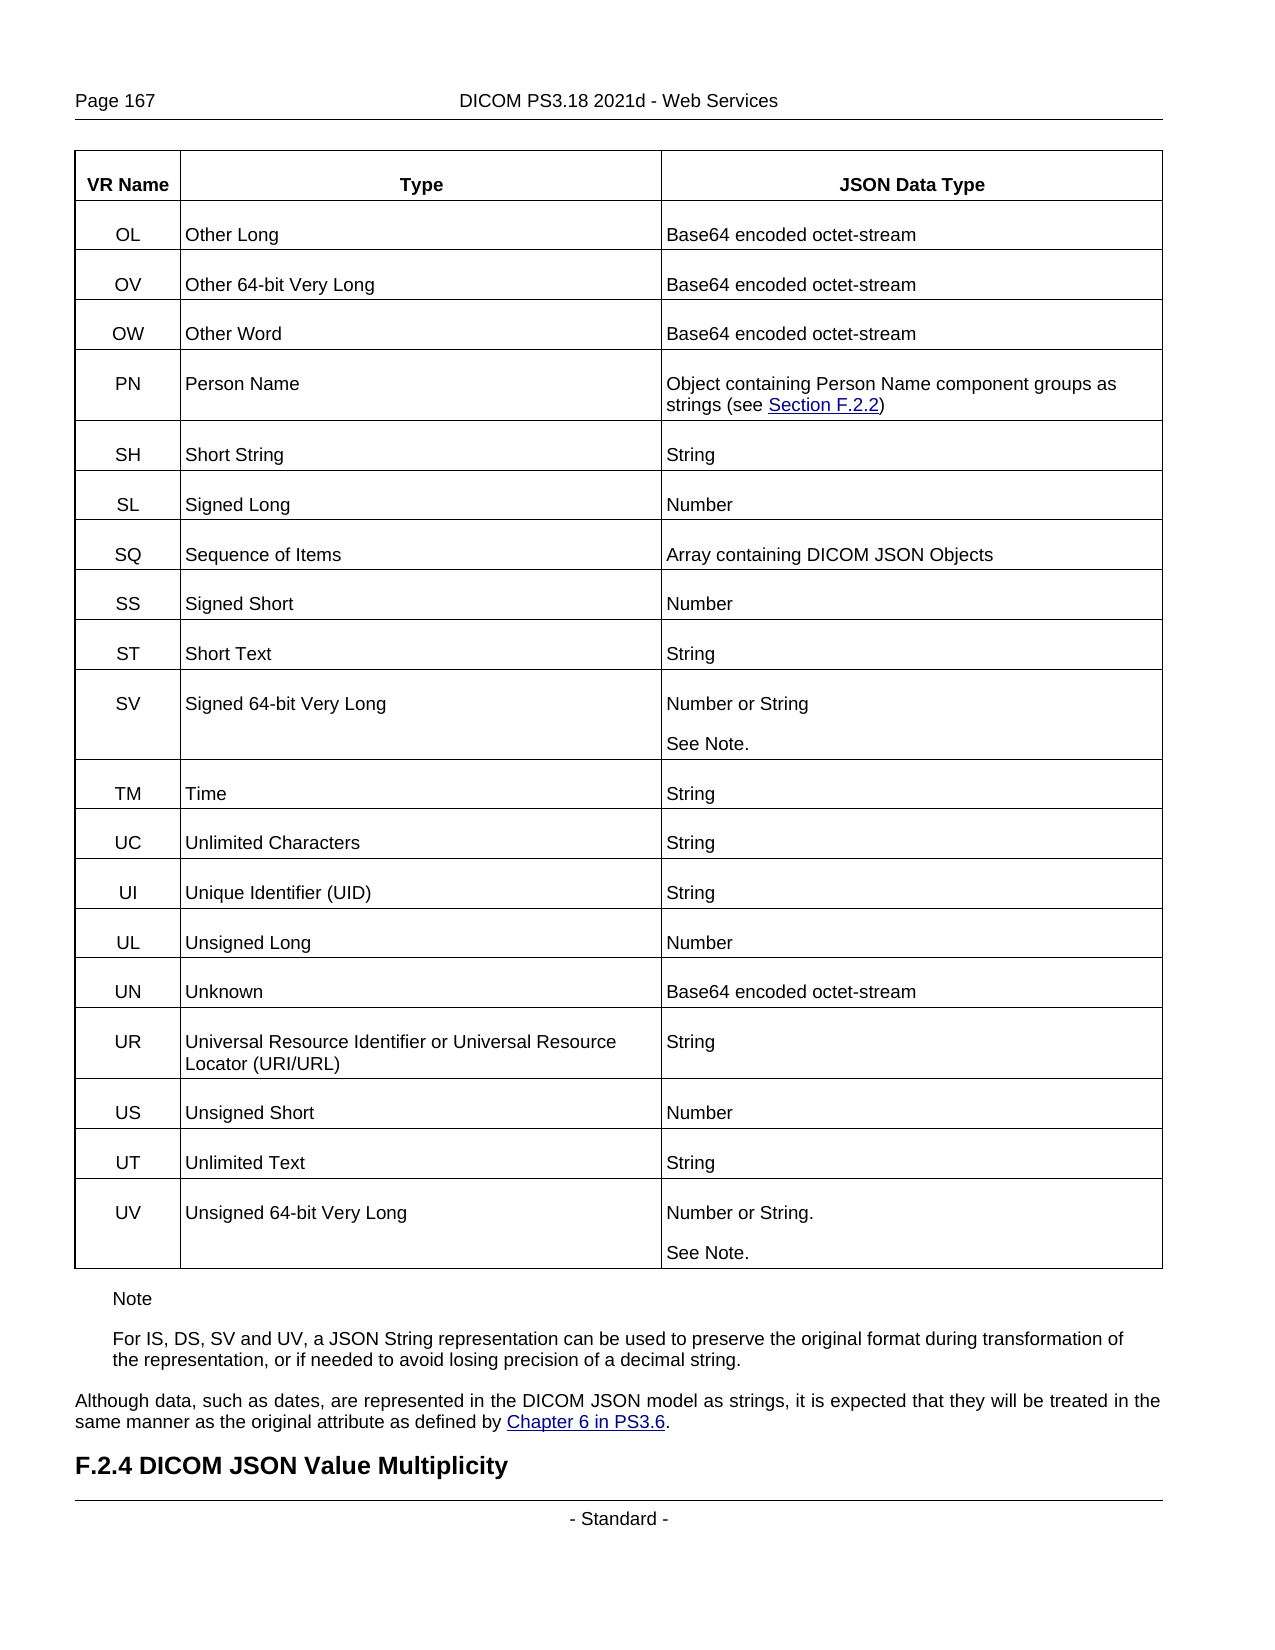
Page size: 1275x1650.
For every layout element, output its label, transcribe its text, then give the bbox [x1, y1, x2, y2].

table_cell ST [76, 620, 180, 668]
table_cell Short String [181, 421, 661, 470]
table_cell Number or String. See Note. [662, 1179, 1162, 1267]
table_cell Unsigned Long [181, 909, 661, 957]
table_cell UR [76, 1008, 180, 1078]
table_cell Base64 encoded octet-stream [662, 250, 1162, 299]
table_cell Universal Resource Identifier or Universal Resource Locator (URI/URL) [181, 1008, 661, 1078]
table_cell String [662, 1129, 1162, 1177]
table_cell Unlimited Text [181, 1129, 661, 1177]
table_cell Number or String See Note. [662, 670, 1162, 758]
table_cell Number [662, 1079, 1162, 1128]
table_cell US [76, 1079, 180, 1128]
table_cell Time [181, 760, 661, 808]
text Note [112, 1287, 1125, 1309]
table_cell Person Name [181, 350, 661, 420]
table_cell OL [76, 201, 180, 249]
table_cell SQ [76, 520, 180, 569]
table_cell String [662, 421, 1162, 470]
table_cell Short Text [181, 620, 661, 668]
table_cell Other 64-bit Very Long [181, 250, 661, 299]
table_cell Array containing DICOM JSON Objects [662, 520, 1162, 569]
table_cell UT [76, 1129, 180, 1177]
table_header VR Name [76, 151, 180, 200]
table_cell OW [76, 300, 180, 349]
table_cell Unlimited Characters [181, 809, 661, 858]
table_cell Unsigned Short [181, 1079, 661, 1128]
table_cell UC [76, 809, 180, 858]
table_cell String [662, 859, 1162, 907]
table_cell Number [662, 471, 1162, 519]
table_cell Signed Short [181, 570, 661, 619]
table_cell SS [76, 570, 180, 619]
table_cell OV [76, 250, 180, 299]
table_cell Signed 64-bit Very Long [181, 670, 661, 758]
table_cell String [662, 809, 1162, 858]
table_cell UL [76, 909, 180, 957]
table_cell Base64 encoded octet-stream [662, 300, 1162, 349]
table_cell TM [76, 760, 180, 808]
text For IS, DS, SV and UV, a JSON String representation can be used to preserve the original format during transformation of the representation, or if needed to avoid losing precision of a decimal string. [112, 1328, 1125, 1371]
table_header JSON Data Type [662, 151, 1162, 200]
table_cell Number [662, 909, 1162, 957]
table_cell Signed Long [181, 471, 661, 519]
table_cell String [662, 1008, 1162, 1078]
table_header Type [181, 151, 661, 200]
table_cell Base64 encoded octet-stream [662, 958, 1162, 1007]
table_cell Unknown [181, 958, 661, 1007]
table_cell Unsigned 64-bit Very Long [181, 1179, 661, 1267]
table_cell Sequence of Items [181, 520, 661, 569]
text Although data, such as dates, are represented in the DICOM JSON model as strings, it is expected that they will be treated in the same manner as the original attribute as defined by Chapter 6 in PS3.6. [75, 1389, 1162, 1433]
table_cell UV [76, 1179, 180, 1267]
text F.2.4 DICOM JSON Value Multiplicity [75, 1451, 1162, 1480]
table_cell Unique Identifier (UID) [181, 859, 661, 907]
table_cell String [662, 760, 1162, 808]
table_cell Other Word [181, 300, 661, 349]
table_cell String [662, 620, 1162, 668]
table_cell Object containing Person Name component groups as strings (see Section F.2.2) [662, 350, 1162, 420]
table_cell Base64 encoded octet-stream [662, 201, 1162, 249]
table_cell PN [76, 350, 180, 420]
table_cell SV [76, 670, 180, 758]
table_cell UI [76, 859, 180, 907]
table_cell Number [662, 570, 1162, 619]
table_cell SL [76, 471, 180, 519]
table_cell Other Long [181, 201, 661, 249]
table_cell SH [76, 421, 180, 470]
table_cell UN [76, 958, 180, 1007]
